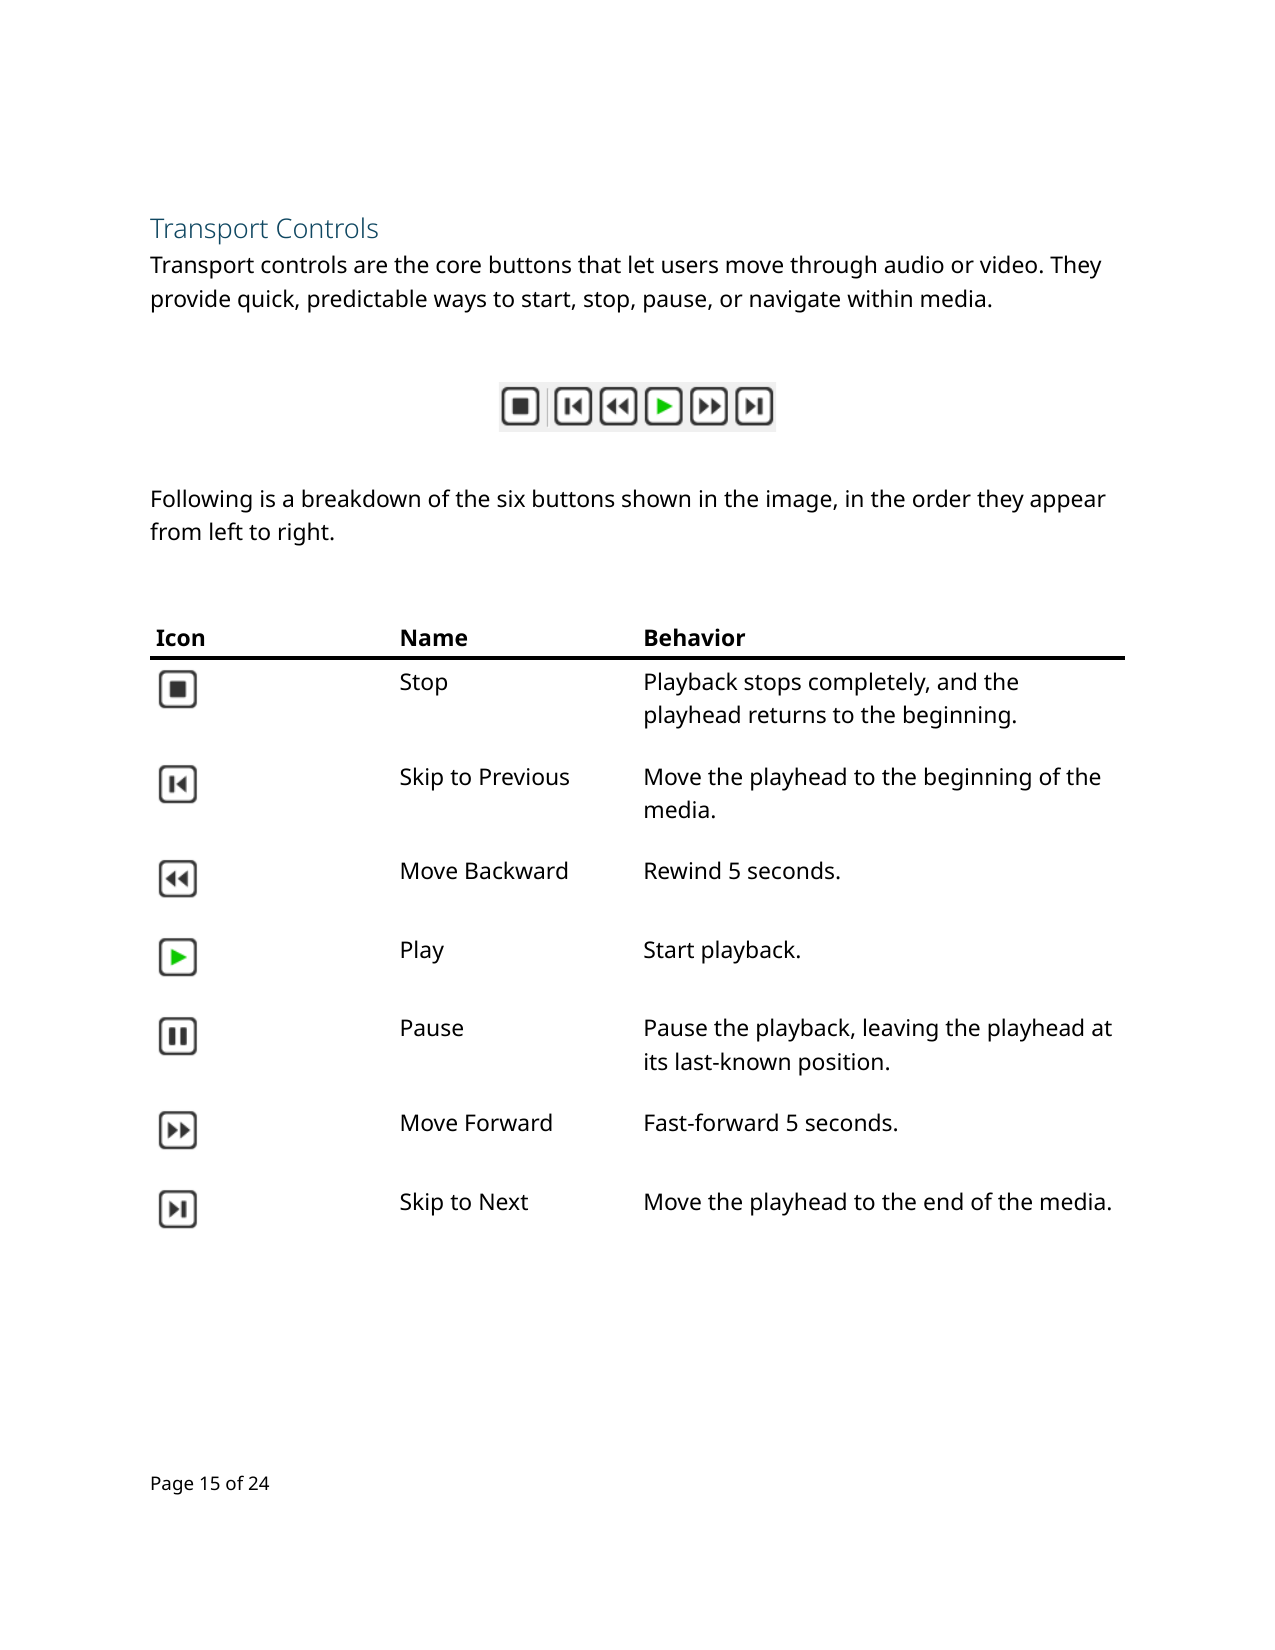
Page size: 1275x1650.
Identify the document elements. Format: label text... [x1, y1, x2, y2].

table_cell Fast-forward 5 seconds. [638, 1101, 1125, 1180]
table_cell Play [394, 928, 637, 1007]
picture [155, 1012, 201, 1062]
picture [155, 666, 201, 715]
picture [155, 933, 201, 983]
table_cell Pause the playback, leaving the playhead at its last-known position. [638, 1007, 1125, 1101]
table_cell Pause [394, 1007, 637, 1101]
table_cell [150, 1101, 394, 1180]
table_cell Move the playhead to the beginning of the media. [638, 755, 1125, 849]
table_cell Skip to Previous [394, 755, 637, 849]
picture [498, 382, 777, 432]
table_cell Move Forward [394, 1101, 637, 1180]
text Following is a breakdown of the six buttons shown in the image, in the order they appear from left to right. [150, 483, 1125, 548]
table_cell Rewind 5 seconds. [638, 849, 1125, 928]
table_cell [150, 1007, 394, 1101]
subtitle Transport Controls [150, 210, 1125, 247]
table_cell Move Backward [394, 849, 637, 928]
table_header Name [394, 617, 637, 656]
table_cell [150, 660, 394, 755]
table_cell Skip to Next [394, 1180, 637, 1258]
table_cell Start playback. [638, 928, 1125, 1007]
table_header Behavior [638, 617, 1125, 656]
table_cell [150, 755, 394, 849]
table_cell Stop [394, 660, 637, 755]
table_cell [150, 928, 394, 1007]
table_cell Move the playhead to the end of the media. [638, 1180, 1125, 1258]
table_cell [150, 1180, 394, 1258]
picture [155, 855, 201, 904]
table_cell Playback stops completely, and the playhead returns to the beginning. [638, 660, 1125, 755]
picture [155, 1185, 201, 1235]
text Transport controls are the core buttons that let users move through audio or video. They provide quick, predictable ways to start, stop, pause, or navigate within media. [150, 249, 1125, 314]
table_cell [150, 849, 394, 928]
picture [155, 760, 201, 810]
table_header Icon [150, 617, 394, 656]
picture [155, 1107, 201, 1156]
